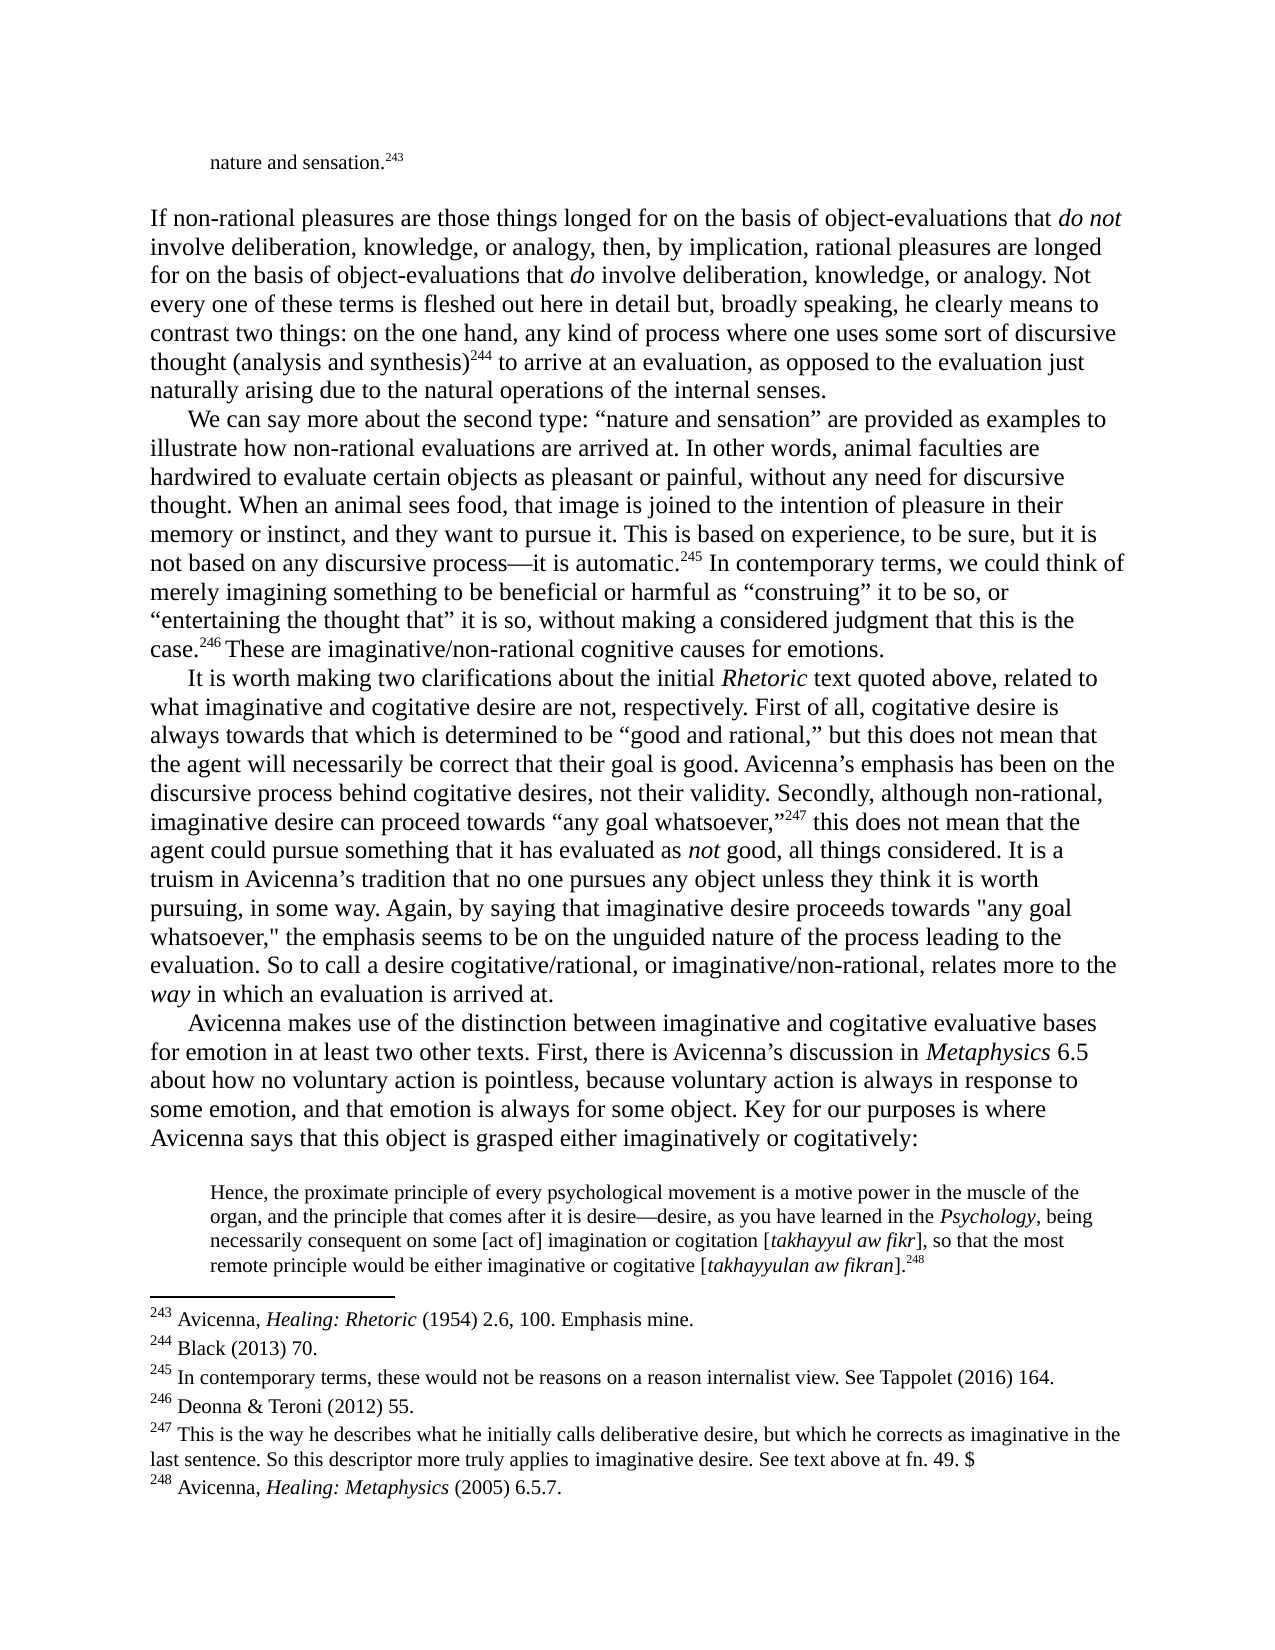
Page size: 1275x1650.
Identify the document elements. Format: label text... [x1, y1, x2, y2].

text nature and sensation. [210, 150, 1125, 174]
text Deonna & Teroni (2012) 55. [150, 1390, 1125, 1418]
text It is worth making two clarifications about the initial Rhetoric text quoted above, related to what imaginative and cogitative desire are not, respectively. First of all, cogitative desire is always towards that which is determined to be “good and rational,” but this does not mean that the agent will necessarily be correct that their goal is good. Avicenna’s emphasis has been on the discursive process behind cogitative desires, not their validity. Secondly, although non-rational, imaginative desire can proceed towards “any goal whatsoever,” this does not mean that the agent could pursue something that it has evaluated as not good, all things considered. It is a truism in Avicenna’s tradition that no one pursues any object unless they think it is worth pursuing, in some way. Again, by saying that imaginative desire proceeds towards "any goal whatsoever," the emphasis seems to be on the unguided nature of the process leading to the evaluation. So to call a desire cogitative/rational, or imaginative/non-rational, relates more to the way in which an evaluation is arrived at. [150, 663, 1125, 1008]
text Avicenna, Healing: Rhetoric (1954) 2.6, 100. Emphasis mine. [150, 1303, 1125, 1332]
text This is the way he describes what he initially calls deliberative desire, but which he corrects as imaginative in the last sentence. So this descriptor more truly applies to imaginative desire. See text above at fn. 49. $ [150, 1418, 1125, 1471]
text In contemporary terms, these would not be reasons on a reason internalist view. See Tappolet (2016) 164. [150, 1361, 1125, 1390]
text We can say more about the second type: “nature and sensation” are provided as examples to illustrate how non-rational evaluations are arrived at. In other words, animal faculties are hardwired to evaluate certain objects as pleasant or painful, without any need for discursive thought. When an animal sees food, that image is joined to the intention of pleasure in their memory or instinct, and they want to pursue it. This is based on experience, to be sure, but it is not based on any discursive process—it is automatic. In contemporary terms, we could think of merely imagining something to be beneficial or harmful as “construing” it to be so, or “entertaining the thought that” it is so, without making a considered judgment that this is the case. These are imaginative/non-rational cognitive causes for emotions. [150, 404, 1125, 663]
text Hence, the proximate principle of every psychological movement is a motive power in the muscle of the organ, and the principle that comes after it is desire—desire, as you have learned in the Psychology, being necessarily consequent on some [act of] imagination or cogitation [takhayyul aw fikr], so that the most remote principle would be either imaginative or cogitative [takhayyulan aw fikran]. [210, 1180, 1125, 1277]
text Black (2013) 70. [150, 1332, 1125, 1361]
text If non-rational pleasures are those things longed for on the basis of object-evaluations that do not involve deliberation, knowledge, or analogy, then, by implication, rational pleasures are longed for on the basis of object-evaluations that do involve deliberation, knowledge, or analogy. Not every one of these terms is fleshed out here in detail but, broadly speaking, he clearly means to contrast two things: on the one hand, any kind of process where one uses some sort of discursive thought (analysis and synthesis) to arrive at an evaluation, as opposed to the evaluation just naturally arising due to the natural operations of the internal senses. [150, 203, 1125, 404]
text Avicenna, Healing: Metaphysics (2005) 6.5.7. [150, 1471, 1125, 1500]
text Avicenna makes use of the distinction between imaginative and cogitative evaluative bases for emotion in at least two other texts. First, there is Avicenna’s discussion in Metaphysics 6.5 about how no voluntary action is pointless, because voluntary action is always in response to some emotion, and that emotion is always for some object. Key for our purposes is where Avicenna says that this object is grasped either imaginatively or cogitatively: [150, 1008, 1125, 1152]
